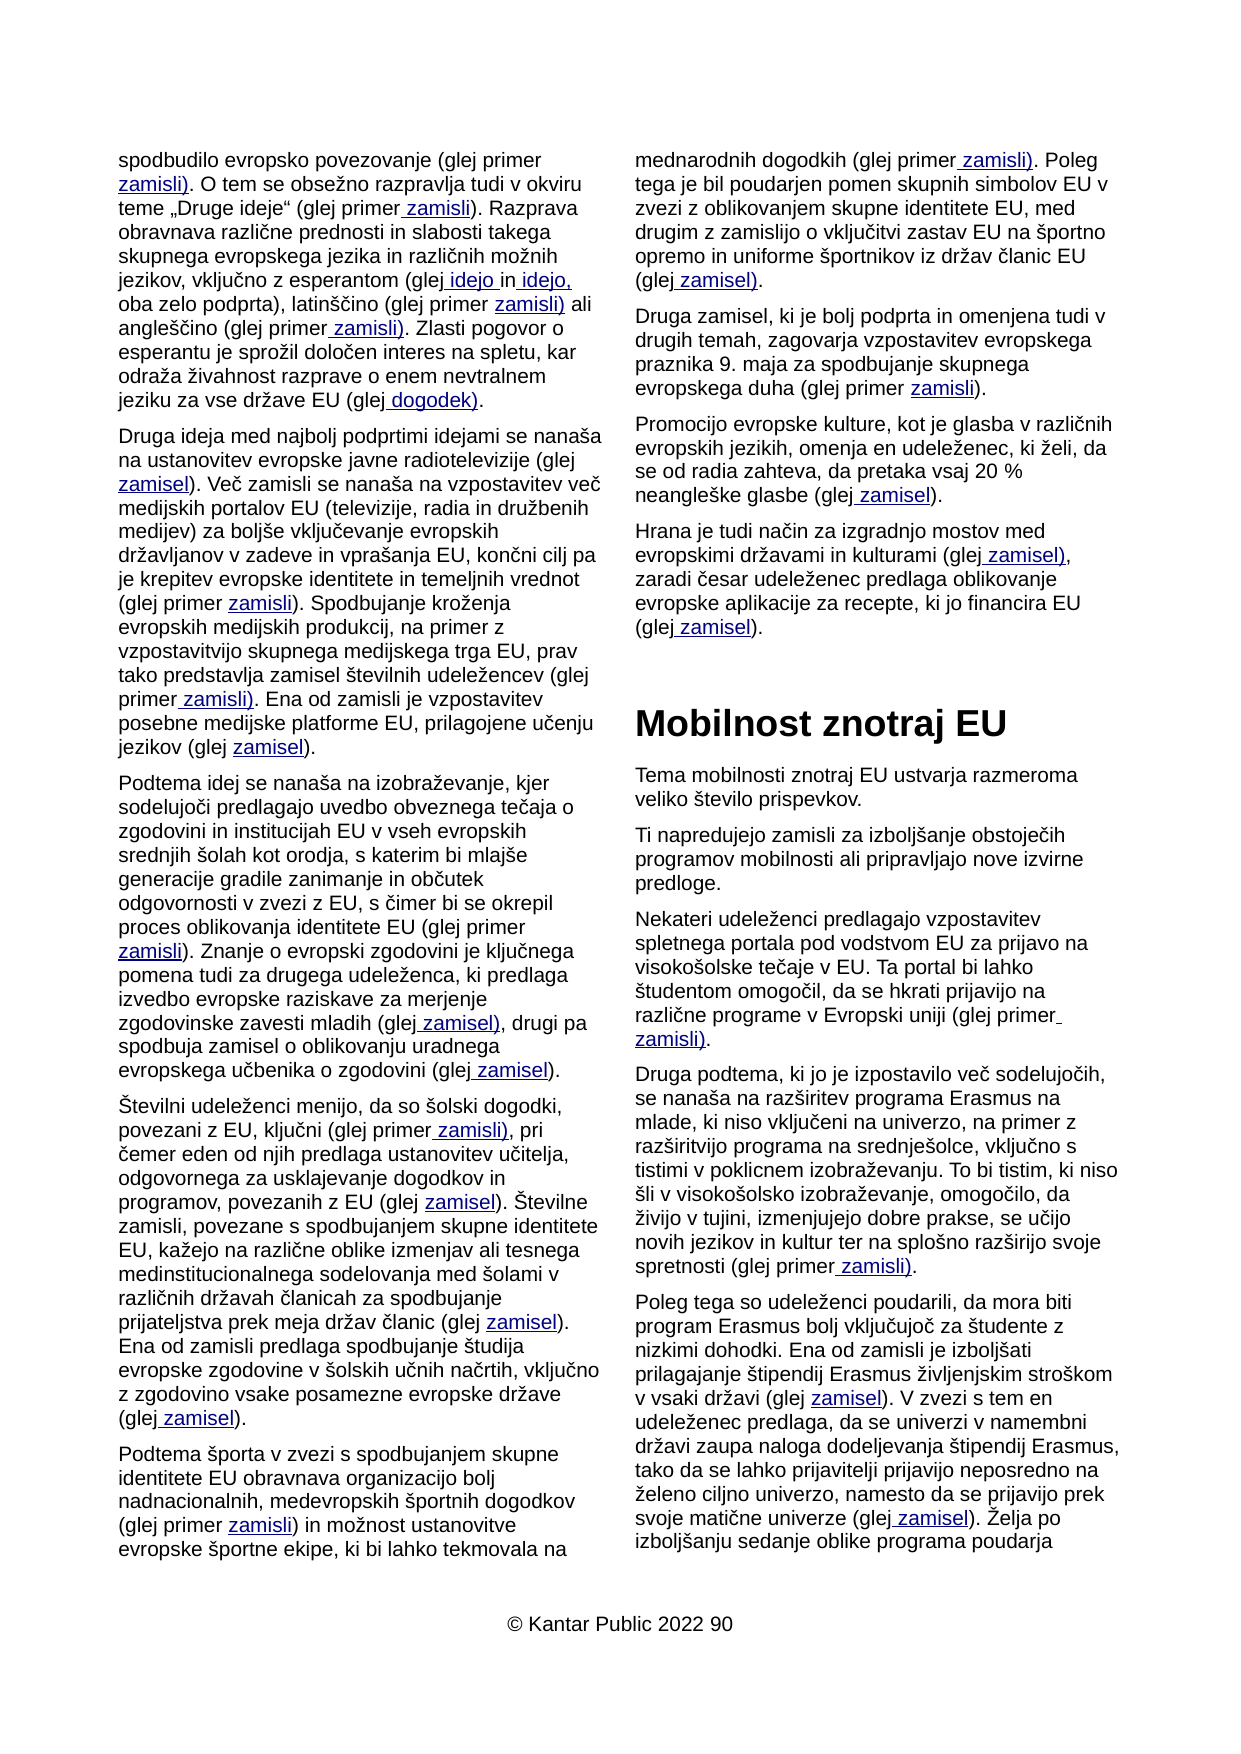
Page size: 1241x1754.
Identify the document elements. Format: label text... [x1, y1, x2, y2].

text Nekateri udeleženci predlagajo vzpostavitev spletnega portala pod vodstvom EU za prijavo na visokošolske tečaje v EU. Ta portal bi lahko študentom omogočil, da se hkrati prijavijo na različne programe v Evropski uniji (glej primer zamisli). [635, 907, 1122, 1050]
text Tema mobilnosti znotraj EU ustvarja razmeroma veliko število prispevkov. [635, 763, 1122, 811]
text Promocijo evropske kulture, kot je glasba v različnih evropskih jezikih, omenja en udeleženec, ki želi, da se od radia zahteva, da pretaka vsaj 20 % neangleške glasbe (glej zamisel). [635, 411, 1122, 507]
text Druga podtema, ki jo je izpostavilo več sodelujočih, se nanaša na razširitev programa Erasmus na mlade, ki niso vključeni na univerzo, na primer z razširitvijo programa na srednješolce, vključno s tistimi v poklicnem izobraževanju. To bi tistim, ki niso šli v visokošolsko izobraževanje, omogočilo, da živijo v tujini, izmenjujejo dobre prakse, se učijo novih jezikov in kultur ter na splošno razširijo svoje spretnosti (glej primer zamisli). [635, 1062, 1122, 1278]
text Druga zamisel, ki je bolj podprta in omenjena tudi v drugih temah, zagovarja vzpostavitev evropskega praznika 9. maja za spodbujanje skupnega evropskega duha (glej primer zamisli). [635, 304, 1122, 399]
text Podtema idej se nanaša na izobraževanje, kjer sodelujoči predlagajo uvedbo obveznega tečaja o zgodovini in institucijah EU v vseh evropskih srednjih šolah kot orodja, s katerim bi mlajše generacije gradile zanimanje in občutek odgovornosti v zvezi z EU, s čimer bi se okrepil proces oblikovanja identitete EU (glej primer zamisli). Znanje o evropski zgodovini je ključnega pomena tudi za drugega udeleženca, ki predlaga izvedbo evropske raziskave za merjenje zgodovinske zavesti mladih (glej zamisel), drugi pa spodbuja zamisel o oblikovanju uradnega evropskega učbenika o zgodovini (glej zamisel). [118, 771, 605, 1082]
subtitle Mobilnost znotraj EU [635, 701, 1122, 744]
text Poleg tega so udeleženci poudarili, da mora biti program Erasmus bolj vključujoč za študente z nizkimi dohodki. Ena od zamisli je izboljšati prilagajanje štipendij Erasmus življenjskim stroškom v vsaki državi (glej zamisel). V zvezi s tem en udeleženec predlaga, da se univerzi v namembni državi zaupa naloga dodeljevanja štipendij Erasmus, tako da se lahko prijavitelji prijavijo neposredno na želeno ciljno univerzo, namesto da se prijavijo prek svoje matične univerze (glej zamisel). Želja po izboljšanju sedanje oblike programa poudarja [635, 1290, 1122, 1553]
text Ti napredujejo zamisli za izboljšanje obstoječih programov mobilnosti ali pripravljajo nove izvirne predloge. [635, 823, 1122, 895]
text Hrana je tudi način za izgradnjo mostov med evropskimi državami in kulturami (glej zamisel), zaradi česar udeleženec predlaga oblikovanje evropske aplikacije za recepte, ki jo financira EU (glej zamisel). [635, 519, 1122, 639]
text Številni udeleženci menijo, da so šolski dogodki, povezani z EU, ključni (glej primer zamisli), pri čemer eden od njih predlaga ustanovitev učitelja, odgovornega za usklajevanje dogodkov in programov, povezanih z EU (glej zamisel). Številne zamisli, povezane s spodbujanjem skupne identitete EU, kažejo na različne oblike izmenjav ali tesnega medinstitucionalnega sodelovanja med šolami v različnih državah članicah za spodbujanje prijateljstva prek meja držav članic (glej zamisel). Ena od zamisli predlaga spodbujanje študija evropske zgodovine v šolskih učnih načrtih, vključno z zgodovino vsake posamezne evropske države (glej zamisel). [118, 1094, 605, 1429]
text Druga ideja med najbolj podprtimi idejami se nanaša na ustanovitev evropske javne radiotelevizije (glej zamisel). Več zamisli se nanaša na vzpostavitev več medijskih portalov EU (televizije, radia in družbenih medijev) za boljše vključevanje evropskih državljanov v zadeve in vprašanja EU, končni cilj pa je krepitev evropske identitete in temeljnih vrednot (glej primer zamisli). Spodbujanje kroženja evropskih medijskih produkcij, na primer z vzpostavitvijo skupnega medijskega trga EU, prav tako predstavlja zamisel številnih udeležencev (glej primer zamisli). Ena od zamisli je vzpostavitev posebne medijske platforme EU, prilagojene učenju jezikov (glej zamisel). [118, 423, 605, 759]
text spodbudilo evropsko povezovanje (glej primer zamisli). O tem se obsežno razpravlja tudi v okviru teme „Druge ideje“ (glej primer zamisli). Razprava obravnava različne prednosti in slabosti takega skupnega evropskega jezika in različnih možnih jezikov, vključno z esperantom (glej idejo in idejo, oba zelo podprta), latinščino (glej primer zamisli) ali angleščino (glej primer zamisli). Zlasti pogovor o esperantu je sprožil določen interes na spletu, kar odraža živahnost razprave o enem nevtralnem jeziku za vse države EU (glej dogodek). [118, 148, 605, 412]
text Podtema športa v zvezi s spodbujanjem skupne identitete EU obravnava organizacijo bolj nadnacionalnih, medevropskih športnih dogodkov (glej primer zamisli) in možnost ustanovitve evropske športne ekipe, ki bi lahko tekmovala na [118, 1441, 605, 1561]
text mednarodnih dogodkih (glej primer zamisli). Poleg tega je bil poudarjen pomen skupnih simbolov EU v zvezi z oblikovanjem skupne identitete EU, med drugim z zamislijo o vključitvi zastav EU na športno opremo in uniforme športnikov iz držav članic EU (glej zamisel). [635, 148, 1122, 292]
